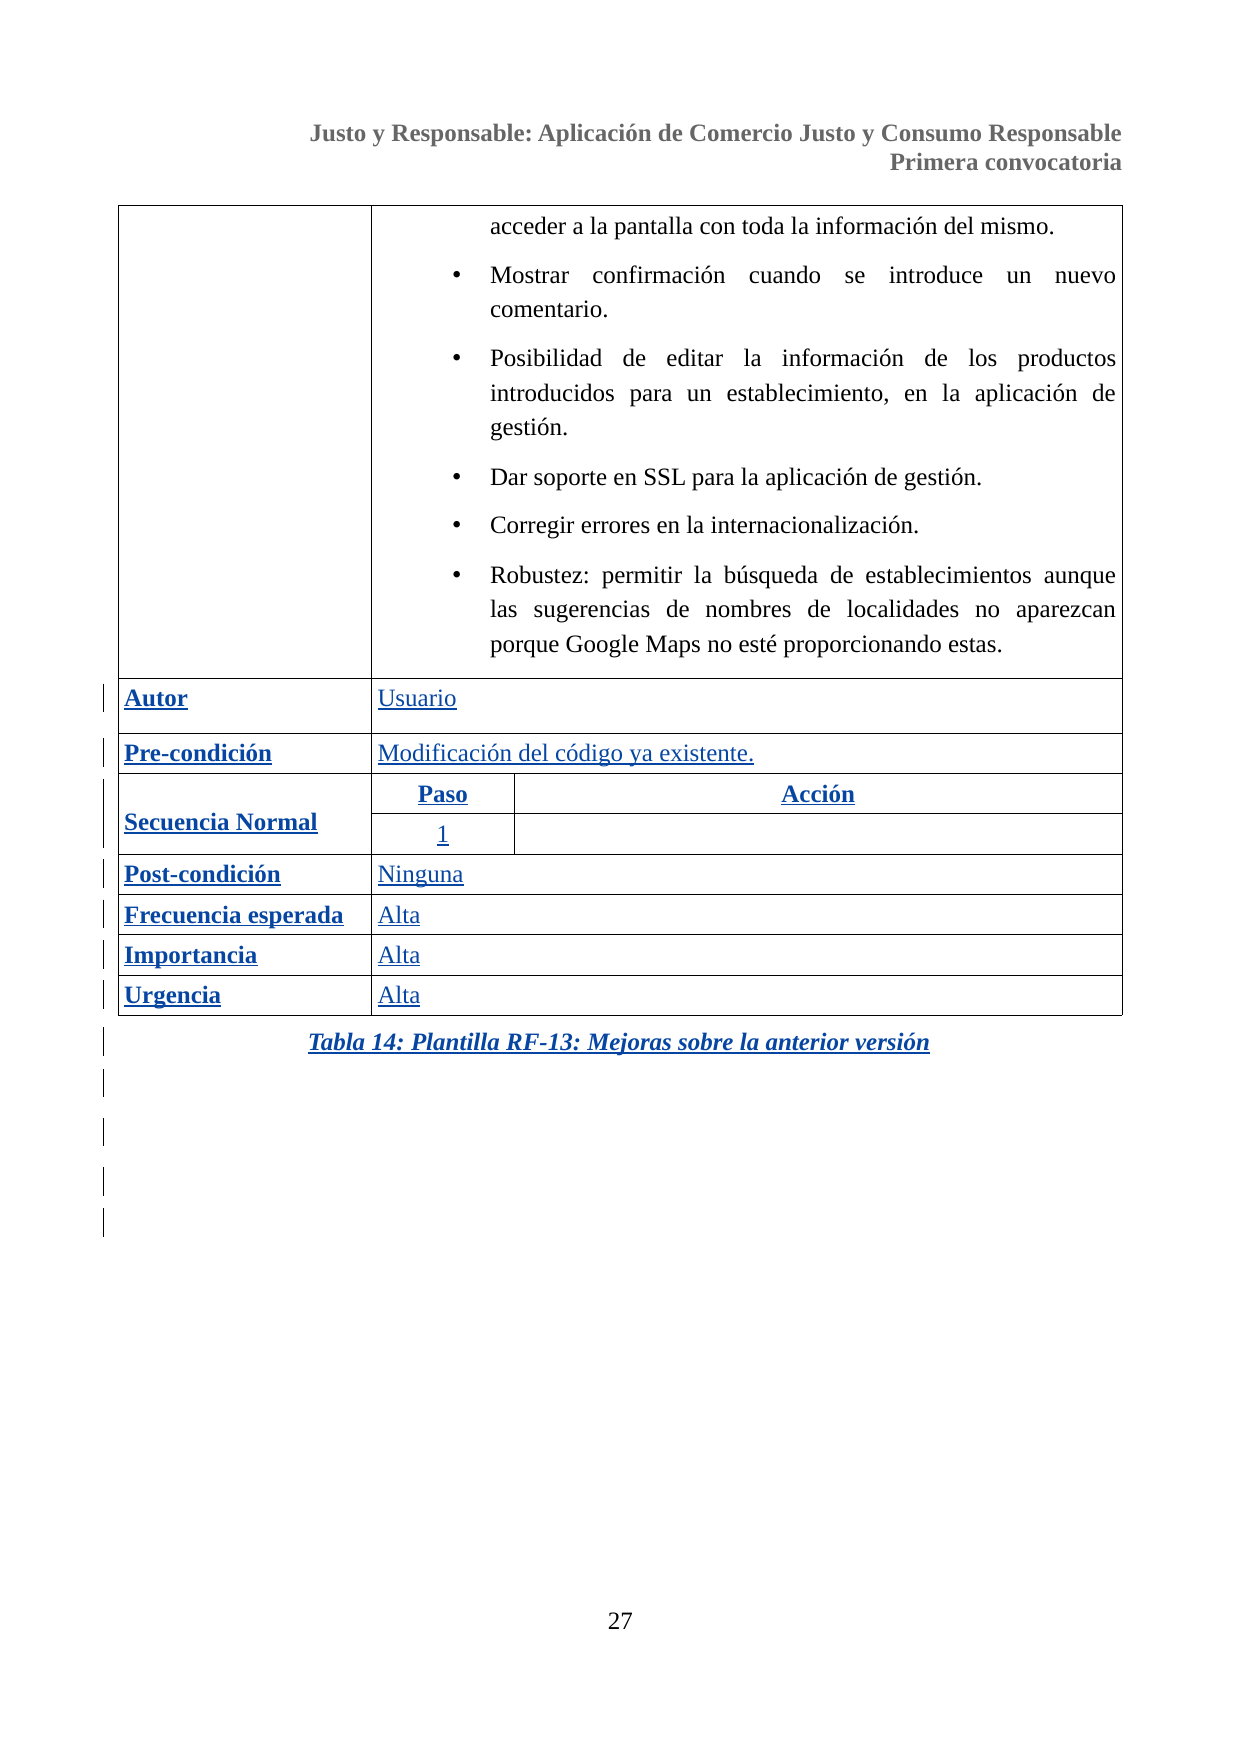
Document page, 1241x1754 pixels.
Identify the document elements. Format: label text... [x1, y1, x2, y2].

table_cell 1 [372, 814, 514, 853]
table_cell [515, 814, 1122, 853]
table_cell acceder a la pantalla con toda la información del mismo. Mostrar confirmación cuando se introduce un nuevo comentario. Posibilidad de editar la información de los productos introducidos para un establecimiento, en la aplicación de gestión. Dar soporte en SSL para la aplicación de gestión. Corregir errores en la internacionalización. Robustez: permitir la búsqueda de establecimientos aunque las sugerencias de nombres de localidades no aparezcan porque Google Maps no esté proporcionando estas. [372, 206, 1122, 678]
table_cell Pre-condición [119, 734, 371, 773]
table_cell Secuencia Normal [119, 774, 371, 853]
table_cell Usuario [372, 679, 1122, 733]
table_cell Urgencia [119, 976, 371, 1015]
table_cell Frecuencia esperada [119, 895, 371, 934]
table_cell Alta [372, 935, 1122, 974]
table_cell Autor [119, 679, 371, 733]
table_cell Acción [515, 774, 1122, 813]
table_cell Modificación del código ya existente. [372, 734, 1122, 773]
table_cell Alta [372, 976, 1122, 1015]
table_cell [119, 206, 371, 678]
table_cell Importancia [119, 935, 371, 974]
table_cell Paso [372, 774, 514, 813]
table_cell Post-condición [119, 855, 371, 894]
table_cell Ninguna [372, 855, 1122, 894]
text Tabla 14: Plantilla RF-13: Mejoras sobre la anterior versión [118, 1027, 1122, 1056]
table_cell Alta [372, 895, 1122, 934]
